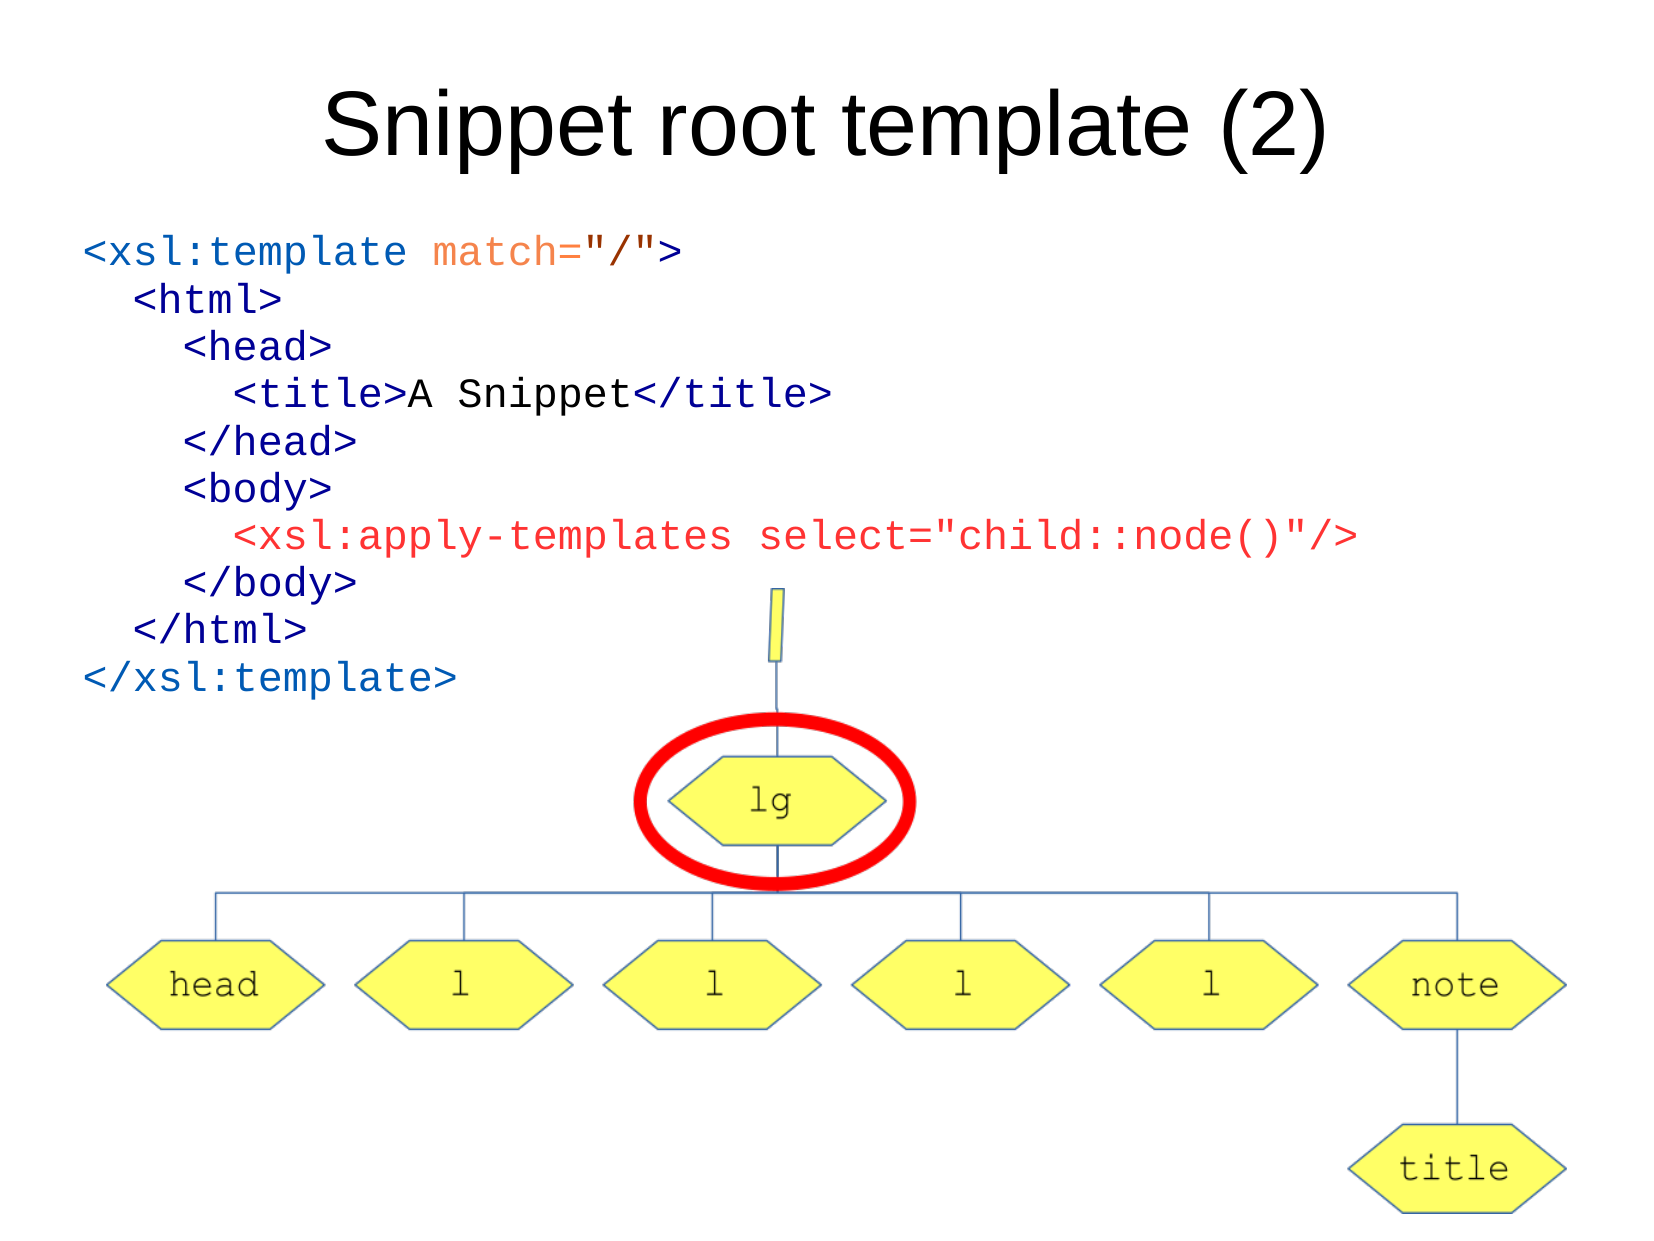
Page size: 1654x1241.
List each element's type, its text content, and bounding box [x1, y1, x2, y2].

list <xsl:template match="/"> <html> <head> <title>A Snippet</title> </head> <body> <xsl:apply-templates select="child::node()"/> </body> </html> </xsl:template> [82, 231, 1571, 841]
picture [106, 588, 1567, 1214]
title Snippet root template (2) [82, 19, 1571, 227]
